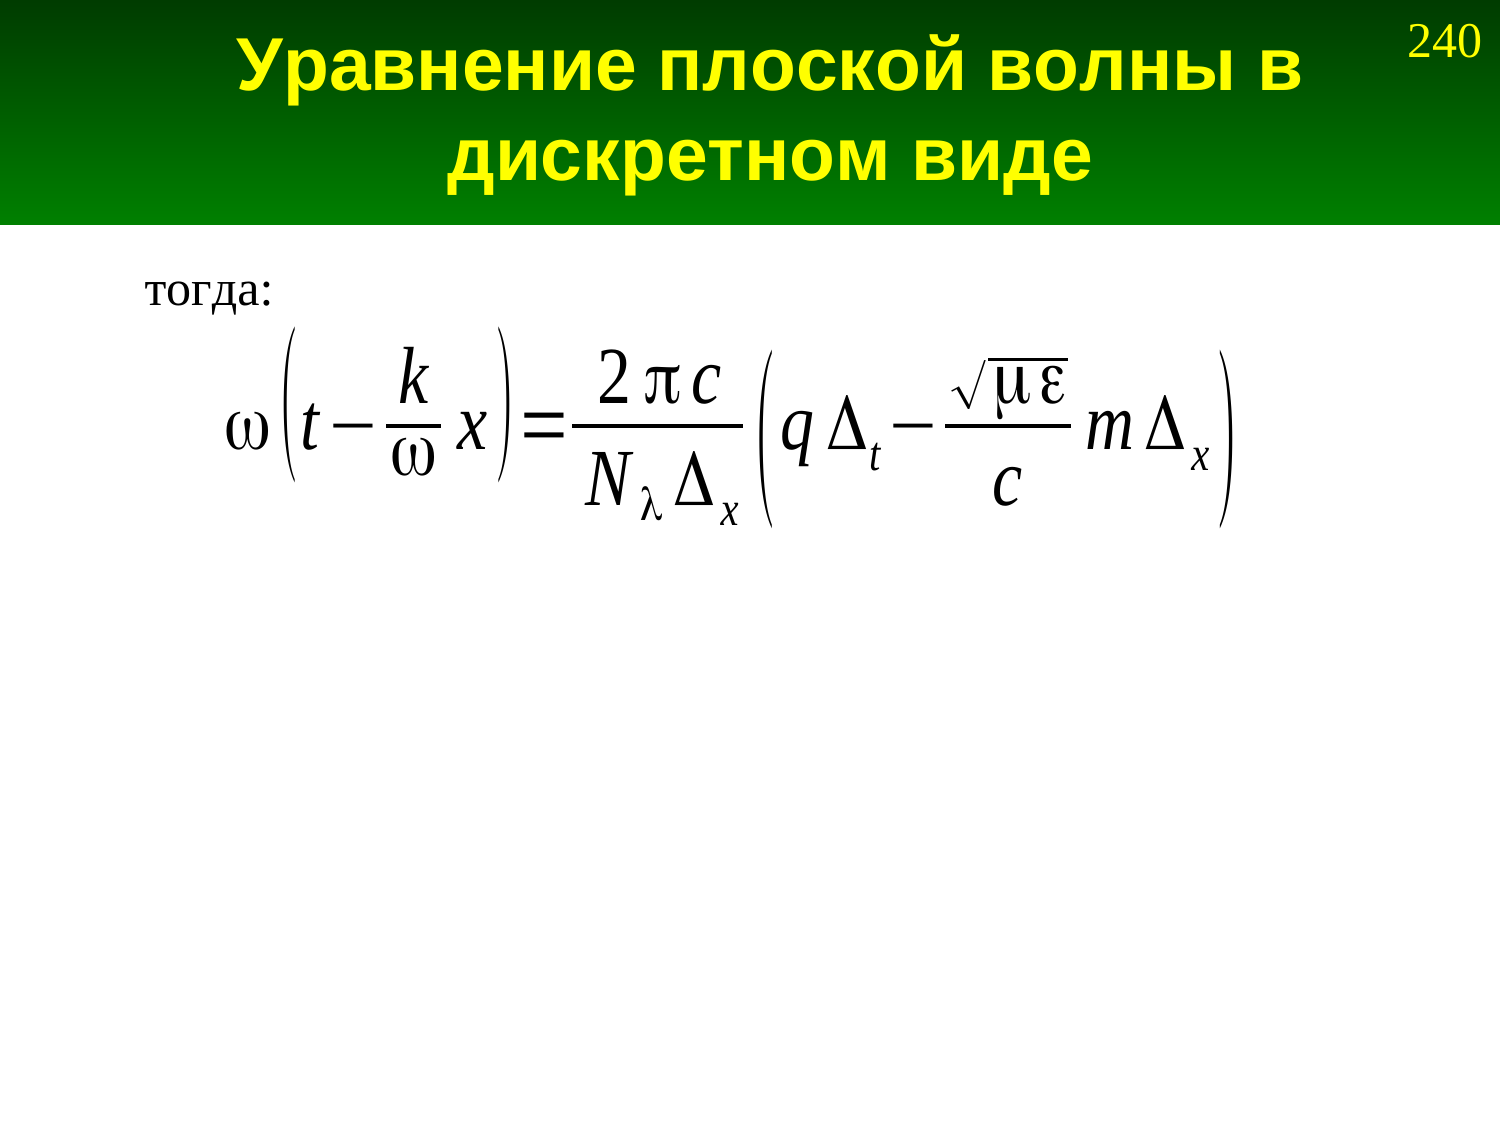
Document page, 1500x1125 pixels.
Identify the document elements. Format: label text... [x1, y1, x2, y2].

title Уравнение плоской волны в дискретном виде [100, 7, 1441, 204]
text_box тогда: [129, 248, 289, 323]
chart [207, 322, 1253, 537]
